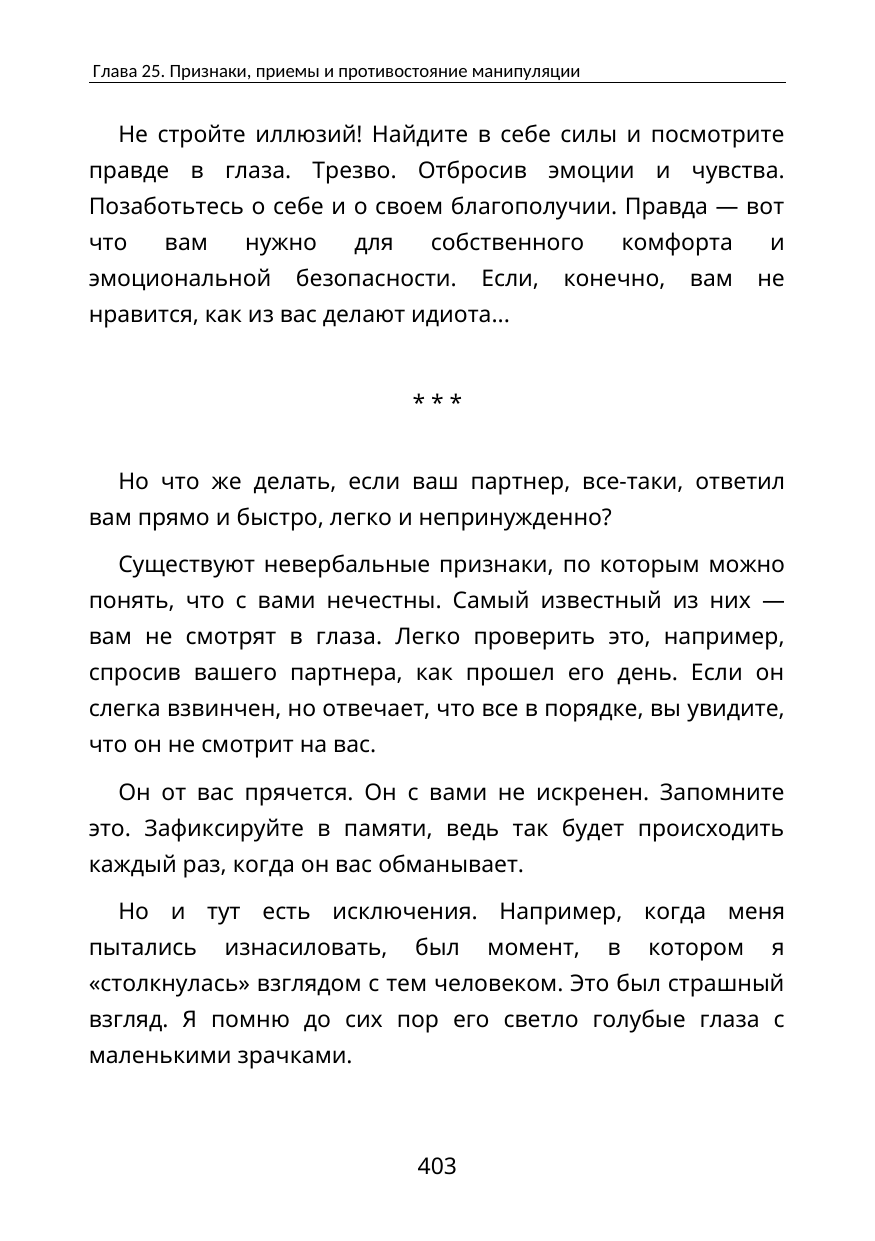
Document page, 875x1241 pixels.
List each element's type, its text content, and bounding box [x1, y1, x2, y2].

text Но и тут есть исключения. Например, когда меня пытались изнасиловать, был момент, в котором я «столкнулась» взглядом с тем человеком. Это был страшный взгляд. Я помню до сих пор его светло голубые глаза с маленькими зрачками. [88, 895, 786, 1070]
text Но что же делать, если ваш партнер, все-таки, ответил вам прямо и быстро, легко и непринужденно? [88, 465, 786, 532]
text Существуют невербальные признаки, по которым можно понять, что с вами нечестны. Самый известный из них — вам не смотрят в глаза. Легко проверить это, например, спросив вашего партнера, как прошел его день. Если он слегка взвинчен, но отвечает, что все в порядке, вы увидите, что он не смотрит на вас. [88, 548, 786, 759]
text Не стройте иллюзий! Найдите в себе силы и посмотрите правде в глаза. Трезво. Отбросив эмоции и чувства. Позаботьтесь о себе и о своем благополучии. Правда — вот что вам нужно для собственного комфорта и эмоциональной безопасности. Если, конечно, вам не нравится, как из вас делают идиота... [88, 118, 786, 329]
text Он от вас прячется. Он с вами не искренен. Запомните это. Зафиксируйте в памяти, ведь так будет происходить каждый раз, когда он вас обманывает. [88, 776, 786, 879]
subtitle * * * [88, 387, 786, 418]
